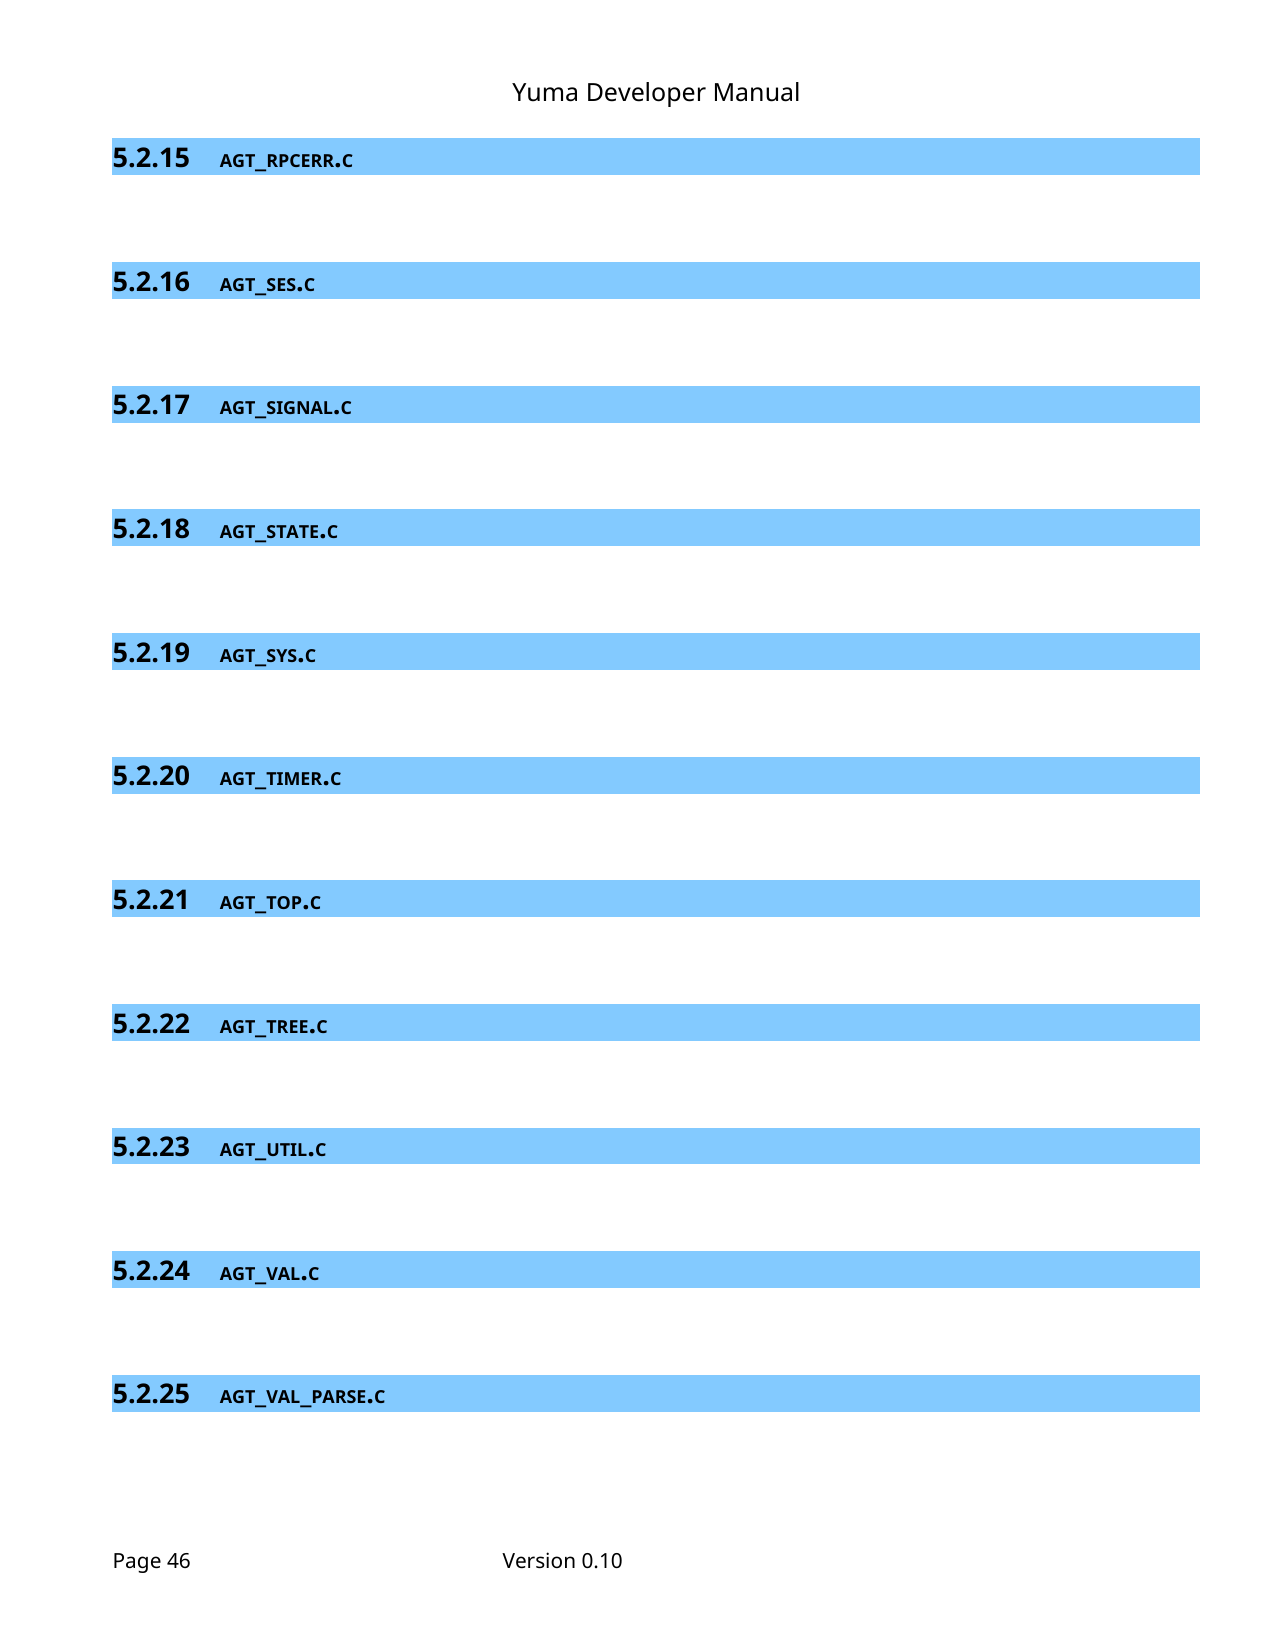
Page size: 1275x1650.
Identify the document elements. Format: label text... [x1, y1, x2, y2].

subtitle agt_util.c [112, 1128, 1200, 1164]
subtitle agt_top.c [112, 880, 1200, 917]
subtitle agt_val_parse.c [112, 1375, 1200, 1412]
subtitle agt_signal.c [112, 386, 1200, 423]
subtitle agt_rpcerr.c [112, 138, 1200, 175]
subtitle agt_val.c [112, 1251, 1200, 1288]
subtitle agt_timer.c [112, 757, 1200, 794]
subtitle agt_sys.c [112, 633, 1200, 670]
subtitle agt_tree.c [112, 1004, 1200, 1041]
subtitle agt_ses.c [112, 262, 1200, 299]
subtitle agt_state.c [112, 509, 1200, 546]
